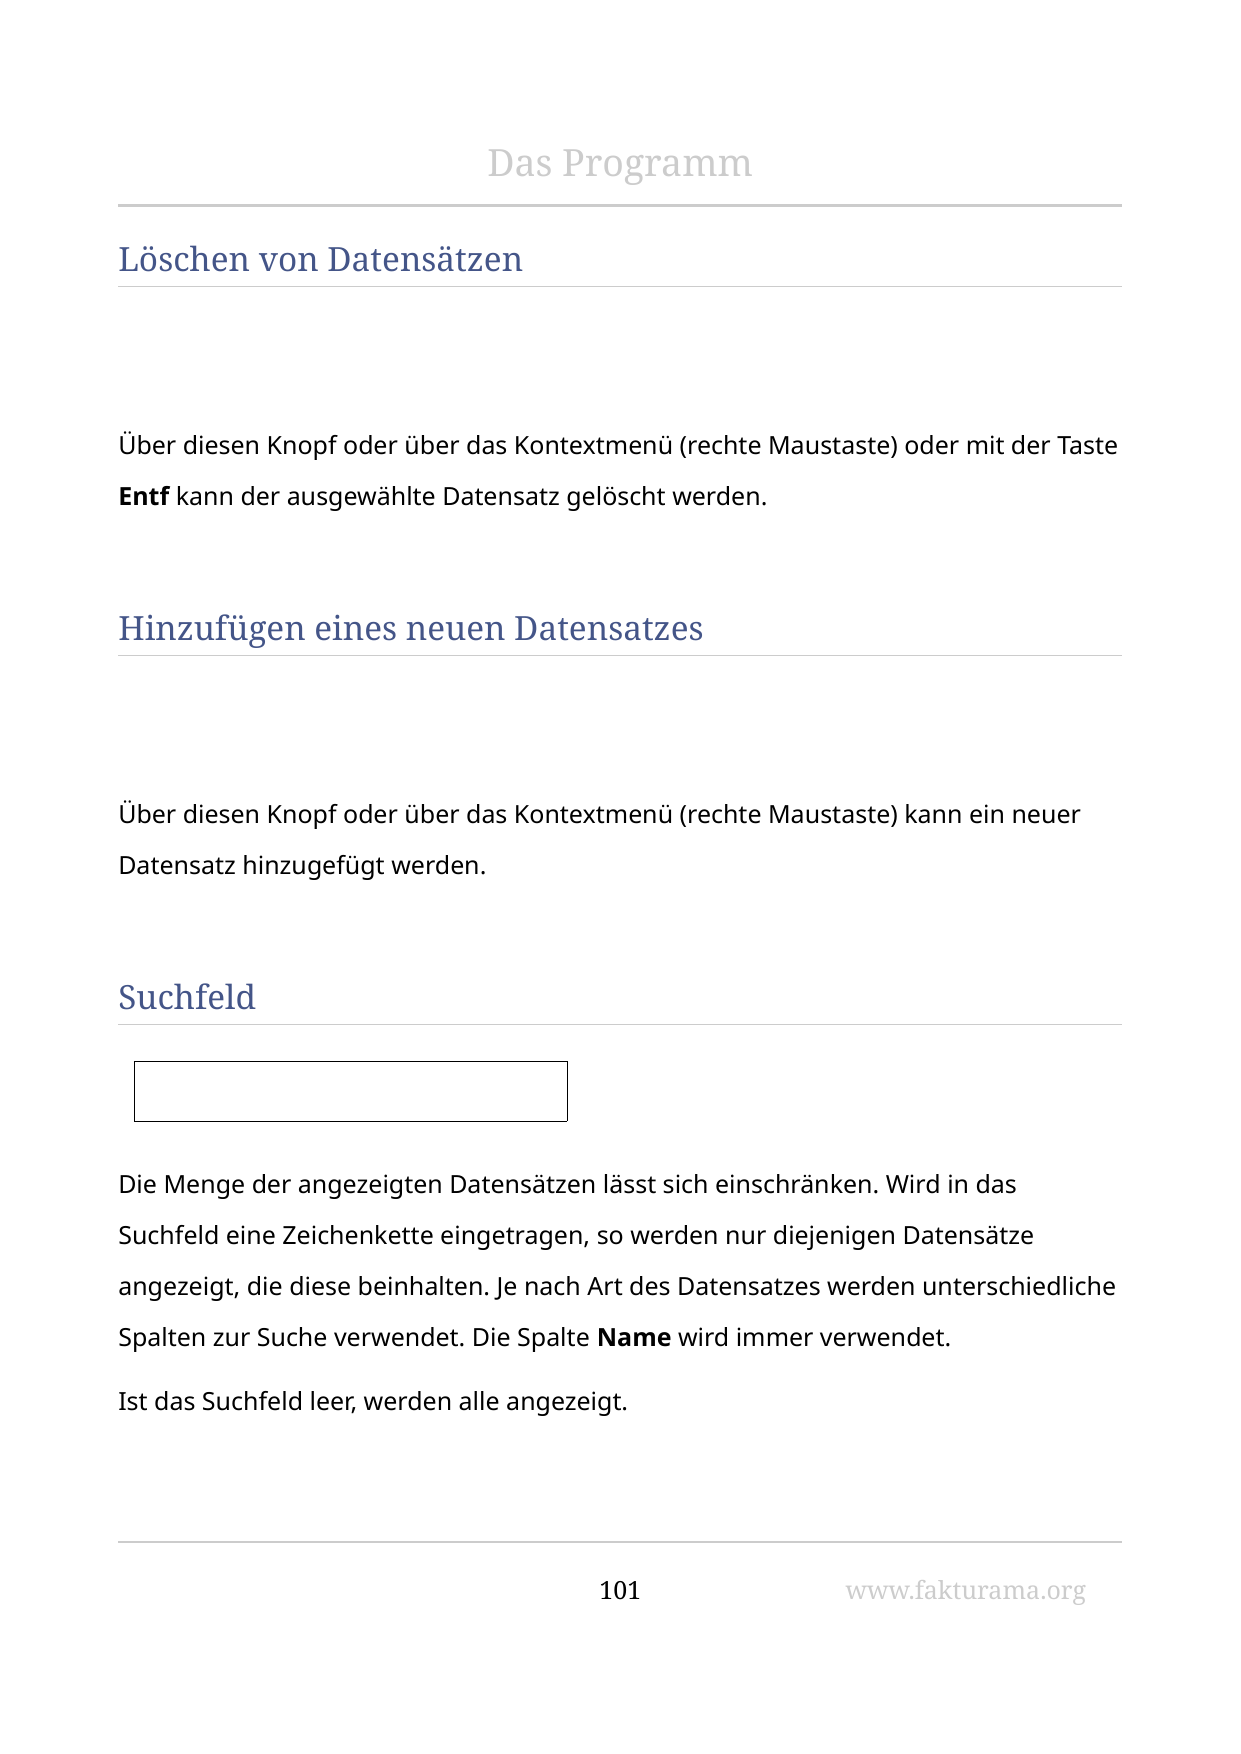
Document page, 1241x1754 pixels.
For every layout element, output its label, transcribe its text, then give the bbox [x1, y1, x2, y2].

text Die Menge der angezeigten Datensätzen lässt sich einschränken. Wird in das Suchfeld eine Zeichenkette eingetragen, so werden nur diejenigen Datensätze angezeigt, die diese beinhalten. Je nach Art des Datensatzes werden unterschiedliche Spalten zur Suche verwendet. Die Spalte Name wird immer verwendet. [118, 1167, 1122, 1354]
subtitle Hinzufügen eines neuen Datensatzes [118, 605, 1122, 655]
subtitle Suchfeld [118, 974, 1122, 1024]
text Über diesen Knopf oder über das Kontextmenü (rechte Maustaste) kann ein neuer Datensatz hinzugefügt werden. [118, 797, 1122, 882]
subtitle Löschen von Datensätzen [118, 236, 1122, 286]
text Ist das Suchfeld leer, werden alle angezeigt. [118, 1383, 1122, 1417]
text Über diesen Knopf oder über das Kontextmenü (rechte Maustaste) oder mit der Taste Entf kann der ausgewählte Datensatz gelöscht werden. [118, 428, 1122, 513]
